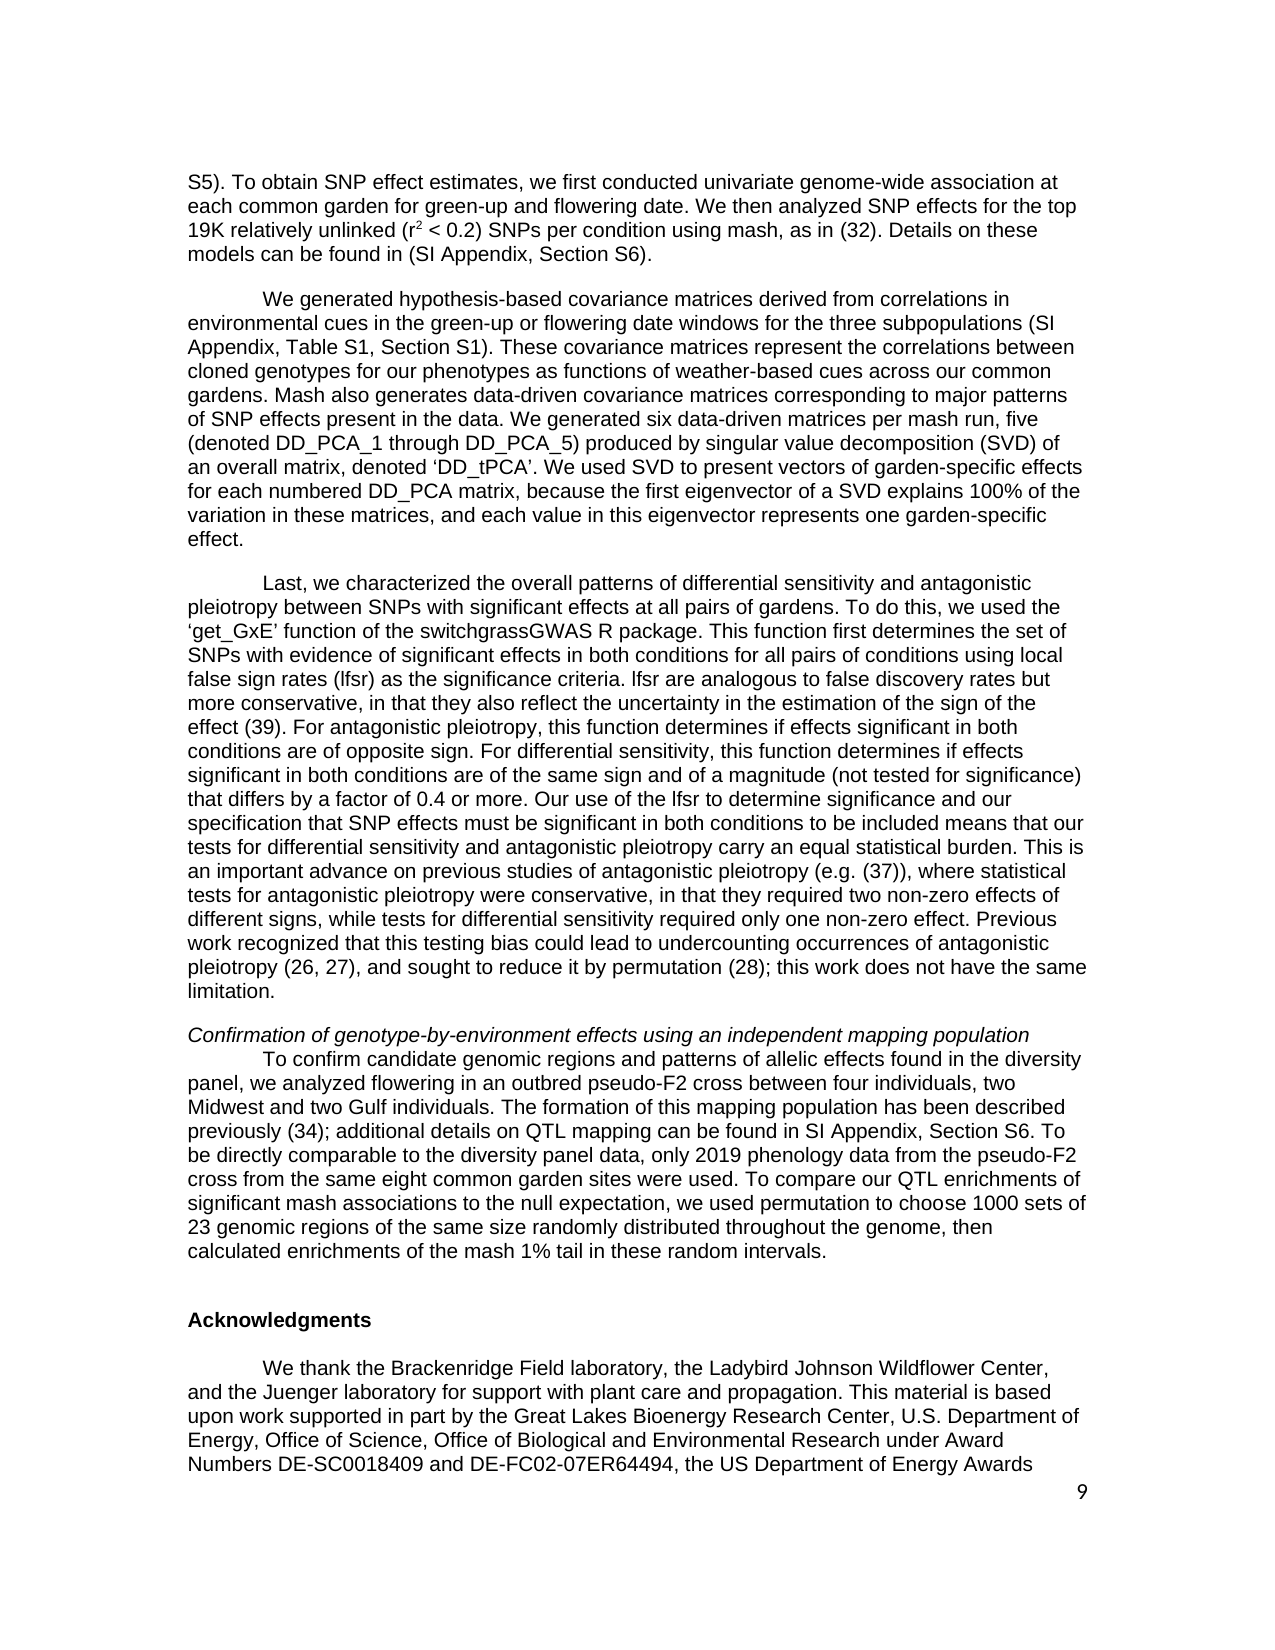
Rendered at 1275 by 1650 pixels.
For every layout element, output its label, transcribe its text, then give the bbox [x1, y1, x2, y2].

text S5). To obtain SNP effect estimates, we first conducted univariate genome-wide association at each common garden for green-up and flowering date. We then analyzed SNP effects for the top 19K relatively unlinked (r2 < 0.2) SNPs per condition using mash, as in (32). Details on these models can be found in (SI Appendix, Section S6). [187, 170, 1087, 266]
text To confirm candidate genomic regions and patterns of allelic effects found in the diversity panel, we analyzed flowering in an outbred pseudo-F2 cross between four individuals, two Midwest and two Gulf individuals. The formation of this mapping population has been described previously (34); additional details on QTL mapping can be found in SI Appendix, Section S6. To be directly comparable to the diversity panel data, only 2019 phenology data from the pseudo-F2 cross from the same eight common garden sites were used. To compare our QTL enrichments of significant mash associations to the null expectation, we used permutation to choose 1000 sets of 23 genomic regions of the same size randomly distributed throughout the genome, then calculated enrichments of the mash 1% tail in these random intervals. [187, 1047, 1087, 1263]
text Last, we characterized the overall patterns of differential sensitivity and antagonistic pleiotropy between SNPs with significant effects at all pairs of gardens. To do this, we used the ‘get_GxE’ function of the switchgrassGWAS R package. This function first determines the set of SNPs with evidence of significant effects in both conditions for all pairs of conditions using local false sign rates (lfsr) as the significance criteria. lfsr are analogous to false discovery rates but more conservative, in that they also reflect the uncertainty in the estimation of the sign of the effect (39). For antagonistic pleiotropy, this function determines if effects significant in both conditions are of opposite sign. For differential sensitivity, this function determines if effects significant in both conditions are of the same sign and of a magnitude (not tested for significance) that differs by a factor of 0.4 or more. Our use of the lfsr to determine significance and our specification that SNP effects must be significant in both conditions to be included means that our tests for differential sensitivity and antagonistic pleiotropy carry an equal statistical burden. This is an important advance on previous studies of antagonistic pleiotropy (e.g. (37)), where statistical tests for antagonistic pleiotropy were conservative, in that they required two non-zero effects of different signs, while tests for differential sensitivity required only one non-zero effect. Previous work recognized that this testing bias could lead to undercounting occurrences of antagonistic pleiotropy (26, 27), and sought to reduce it by permutation (28); this work does not have the same limitation. [187, 571, 1087, 1002]
text We thank the Brackenridge Field laboratory, the Ladybird Johnson Wildflower Center, and the Juenger laboratory for support with plant care and propagation. This material is based upon work supported in part by the Great Lakes Bioenergy Research Center, U.S. Department of Energy, Office of Science, Office of Biological and Environmental Research under Award Numbers DE-SC0018409 and DE-FC02-07ER64494, the US Department of Energy Awards [187, 1356, 1087, 1475]
text Confirmation of genotype-by-environment effects using an independent mapping population [187, 1023, 1087, 1047]
text We generated hypothesis-based covariance matrices derived from correlations in environmental cues in the green-up or flowering date windows for the three subpopulations (SI Appendix, Table S1, Section S1). These covariance matrices represent the correlations between cloned genotypes for our phenotypes as functions of weather-based cues across our common gardens. Mash also generates data-driven covariance matrices corresponding to major patterns of SNP effects present in the data. We generated six data-driven matrices per mash run, five (denoted DD_PCA_1 through DD_PCA_5) produced by singular value decomposition (SVD) of an overall matrix, denoted ‘DD_tPCA’. We used SVD to present vectors of garden-specific effects for each numbered DD_PCA matrix, because the first eigenvector of a SVD explains 100% of the variation in these matrices, and each value in this eigenvector represents one garden-specific effect. [187, 287, 1087, 550]
text Acknowledgments [187, 1308, 1087, 1332]
